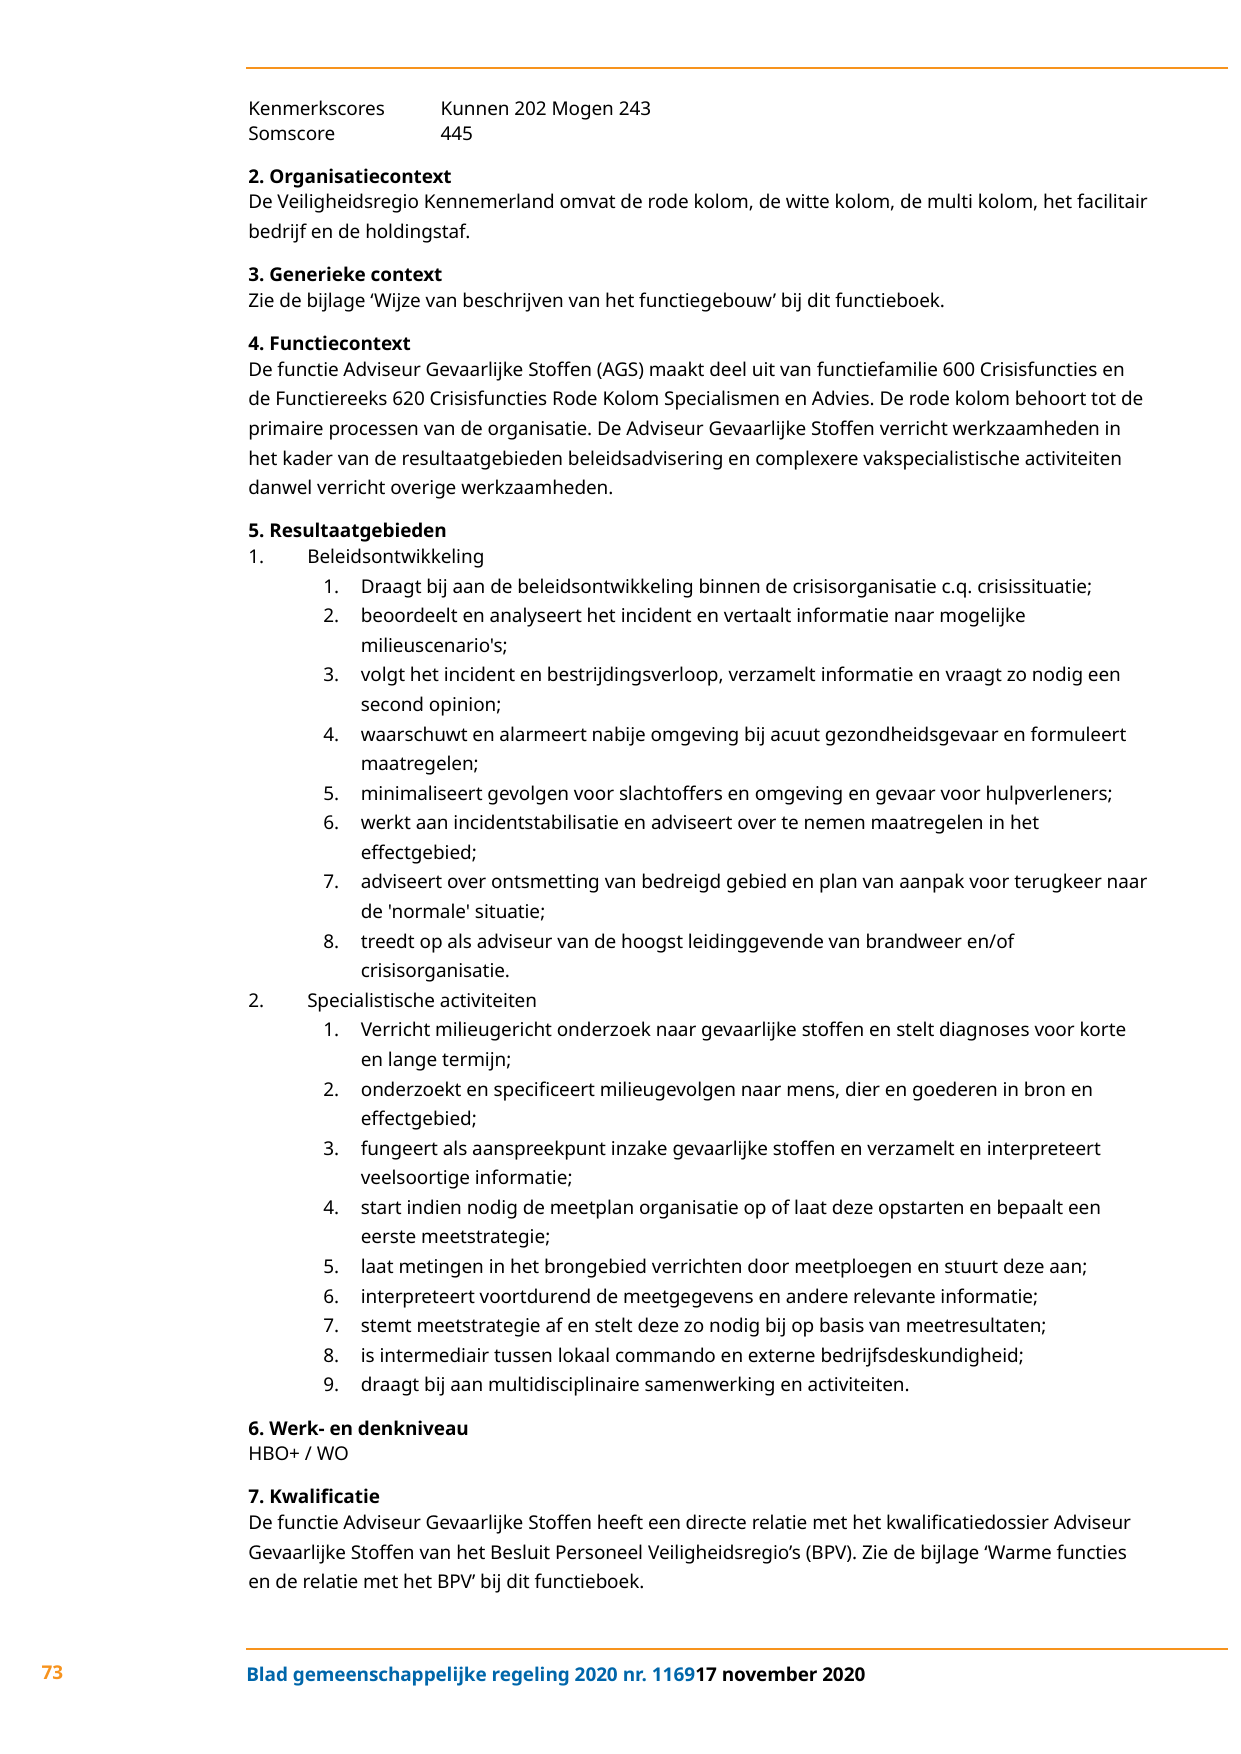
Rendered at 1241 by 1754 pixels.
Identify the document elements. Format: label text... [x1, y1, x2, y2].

table_cell Kenmerkscores [248, 95, 440, 121]
text 4. Functiecontext [248, 330, 1152, 356]
text 6. Werk- en denkniveau [248, 1415, 1152, 1440]
picture [41, 47, 231, 172]
text 5. Resultaatgebieden [248, 517, 1152, 543]
list volgt het incident en bestrijdingsverloop, verzamelt informatie en vraagt zo nodig een second opinion; [323, 662, 1152, 717]
list fungeert als aanspreekpunt inzake gevaarlijke stoffen en verzamelt en interpreteert veelsoortige informatie; [323, 1135, 1152, 1190]
table_cell Kunnen 202 Mogen 243 [440, 95, 1152, 121]
list interpreteert voortdurend de meetgegevens en andere relevante informatie; [323, 1283, 1152, 1308]
list adviseert over ontsmetting van bedreigd gebied en plan van aanpak voor terugkeer naar de 'normale' situatie; [323, 869, 1152, 924]
list Beleidsontwikkeling [248, 543, 1152, 569]
list is intermediair tussen lokaal commando en externe bedrijfsdeskundigheid; [323, 1342, 1152, 1368]
list treedt op als adviseur van de hoogst leidinggevende van brandweer en/of crisisorganisatie. [323, 928, 1152, 983]
list Specialistische activiteiten [248, 987, 1152, 1013]
table_cell 445 [440, 121, 1152, 146]
list start indien nodig de meetplan organisatie op of laat deze opstarten en bepaalt een eerste meetstrategie; [323, 1194, 1152, 1249]
list Verricht milieugericht onderzoek naar gevaarlijke stoffen en stelt diagnoses voor korte en lange termijn; [323, 1017, 1152, 1072]
list stemt meetstrategie af en stelt deze zo nodig bij op basis van meetresultaten; [323, 1312, 1152, 1338]
list onderzoekt en specificeert milieugevolgen naar mens, dier en goederen in bron en effectgebied; [323, 1076, 1152, 1131]
text De Veiligheidsregio Kennemerland omvat de rode kolom, de witte kolom, de multi kolom, het facilitair bedrijf en de holdingstaf. [248, 189, 1152, 244]
text 7. Kwalificatie [248, 1483, 1152, 1509]
text 2. Organisatiecontext [248, 163, 1152, 189]
list werkt aan incidentstabilisatie en adviseert over te nemen maatregelen in het effectgebied; [323, 809, 1152, 865]
list minimaliseert gevolgen voor slachtoffers en omgeving en gevaar voor hulpverleners; [323, 780, 1152, 806]
text Zie de bijlage ‘Wijze van beschrijven van het functiegebouw’ bij dit functieboek. [248, 287, 1152, 313]
list waarschuwt en alarmeert nabije omgeving bij acuut gezondheidsgevaar en formuleert maatregelen; [323, 721, 1152, 776]
text De functie Adviseur Gevaarlijke Stoffen heeft een directe relatie met het kwalificatiedossier Adviseur Gevaarlijke Stoffen van het Besluit Personeel Veiligheidsregio’s (BPV). Zie de bijlage ‘Warme functies en de relatie met het BPV’ bij dit functieboek. [248, 1509, 1152, 1594]
text HBO+ / WO [248, 1440, 1152, 1466]
table_cell Somscore [248, 121, 440, 146]
text De functie Adviseur Gevaarlijke Stoffen (AGS) maakt deel uit van functiefamilie 600 Crisisfuncties en de Functiereeks 620 Crisisfuncties Rode Kolom Specialismen en Advies. De rode kolom behoort tot de primaire processen van de organisatie. De Adviseur Gevaarlijke Stoffen verricht werkzaamheden in het kader van de resultaatgebieden beleidsadvisering en complexere vakspecialistische activiteiten danwel verricht overige werkzaamheden. [248, 356, 1152, 500]
list draagt bij aan multidisciplinaire samenwerking en activiteiten. [323, 1372, 1152, 1397]
text 3. Generieke context [248, 261, 1152, 287]
list laat metingen in het brongebied verrichten door meetploegen en stuurt deze aan; [323, 1253, 1152, 1279]
list beoordeelt en analyseert het incident en vertaalt informatie naar mogelijke milieuscenario's; [323, 602, 1152, 658]
list Draagt bij aan de beleidsontwikkeling binnen de crisisorganisatie c.q. crisissituatie; [323, 573, 1152, 598]
